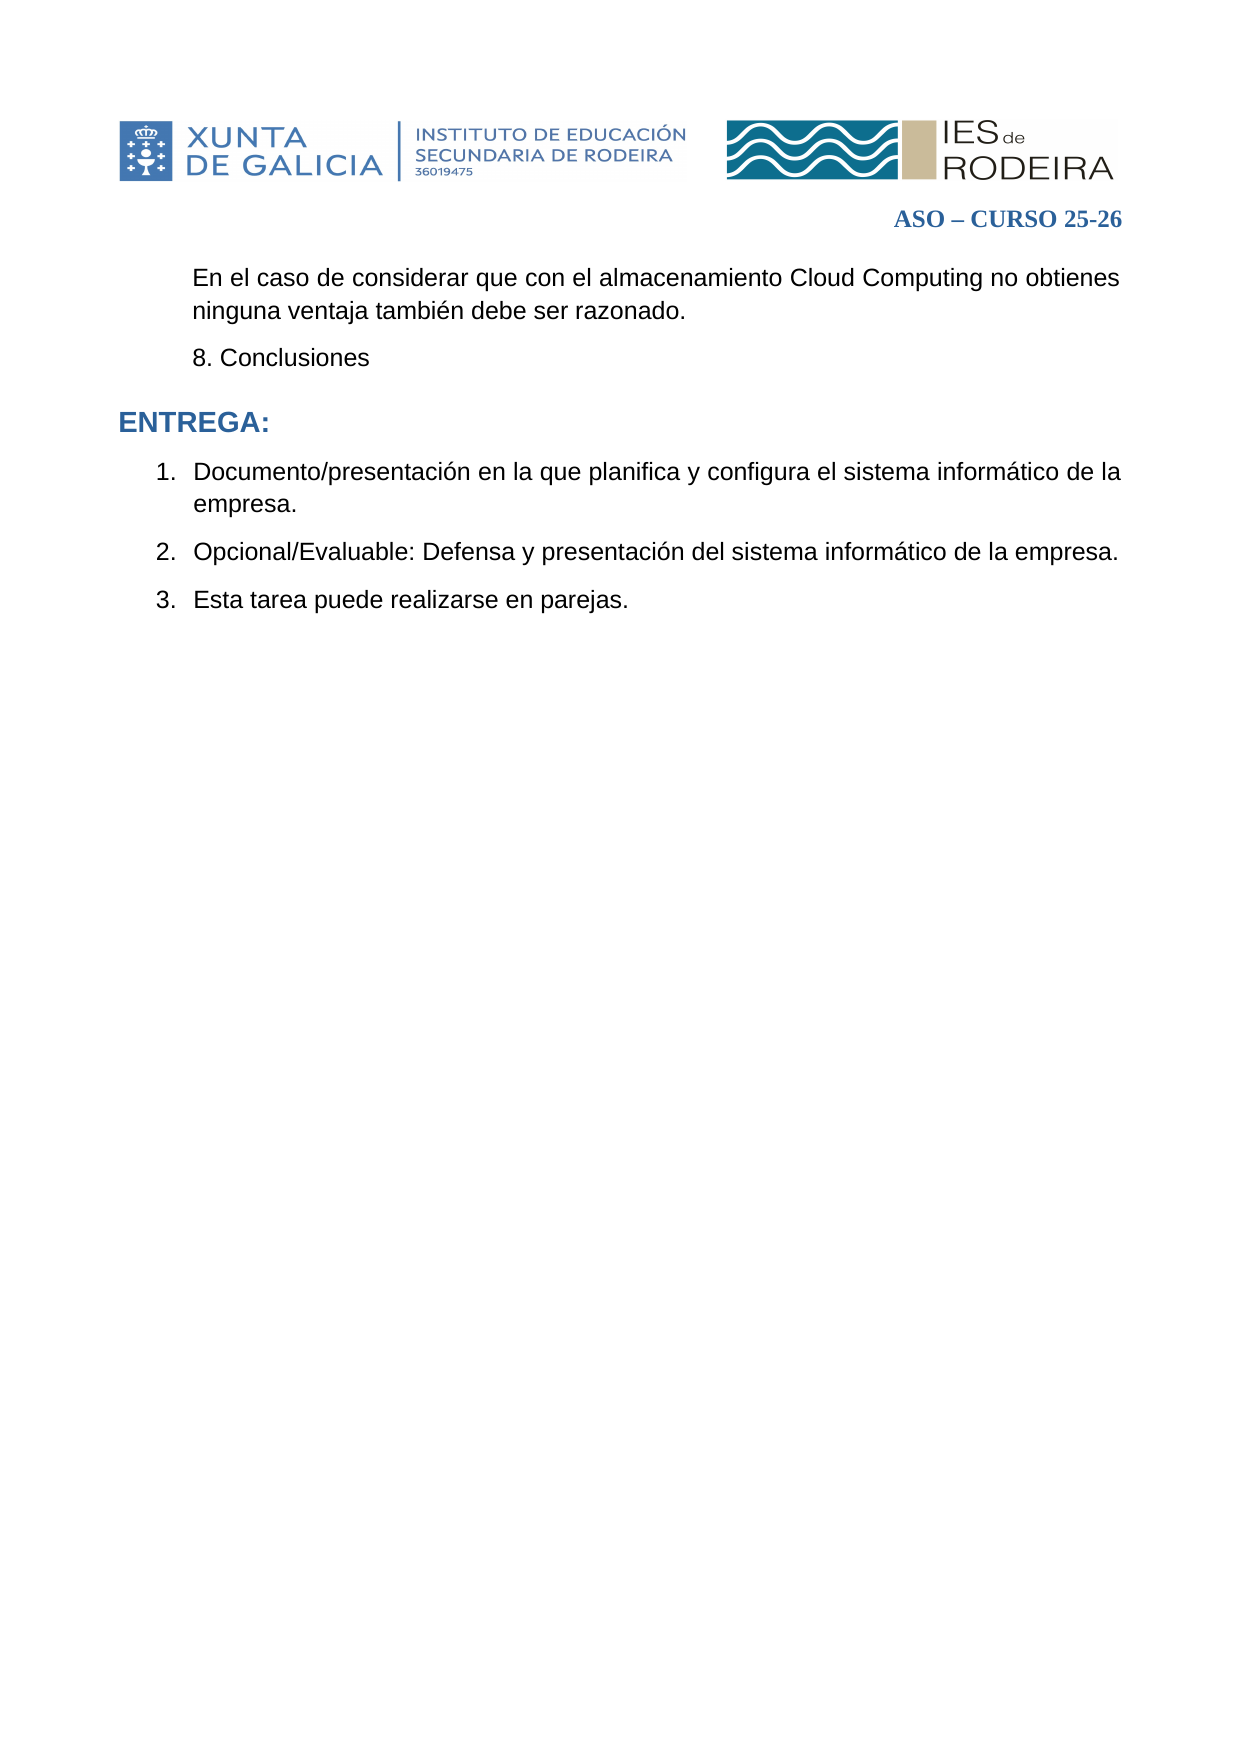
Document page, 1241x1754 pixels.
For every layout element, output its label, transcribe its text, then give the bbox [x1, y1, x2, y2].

subtitle ENTREGA: [118, 405, 1122, 439]
list Documento/presentación en la que planifica y configura el sistema informático de la empresa. [156, 456, 1122, 518]
text 8. Conclusiones [192, 343, 1122, 372]
list Esta tarea puede realizarse en parejas. [156, 585, 1122, 613]
picture [725, 119, 1118, 181]
picture [118, 120, 687, 182]
list Opcional/Evaluable: Defensa y presentación del sistema informático de la empresa. [156, 537, 1122, 566]
text En el caso de considerar que con el almacenamiento Cloud Computing no obtienes ninguna ventaja también debe ser razonado. [192, 263, 1122, 324]
